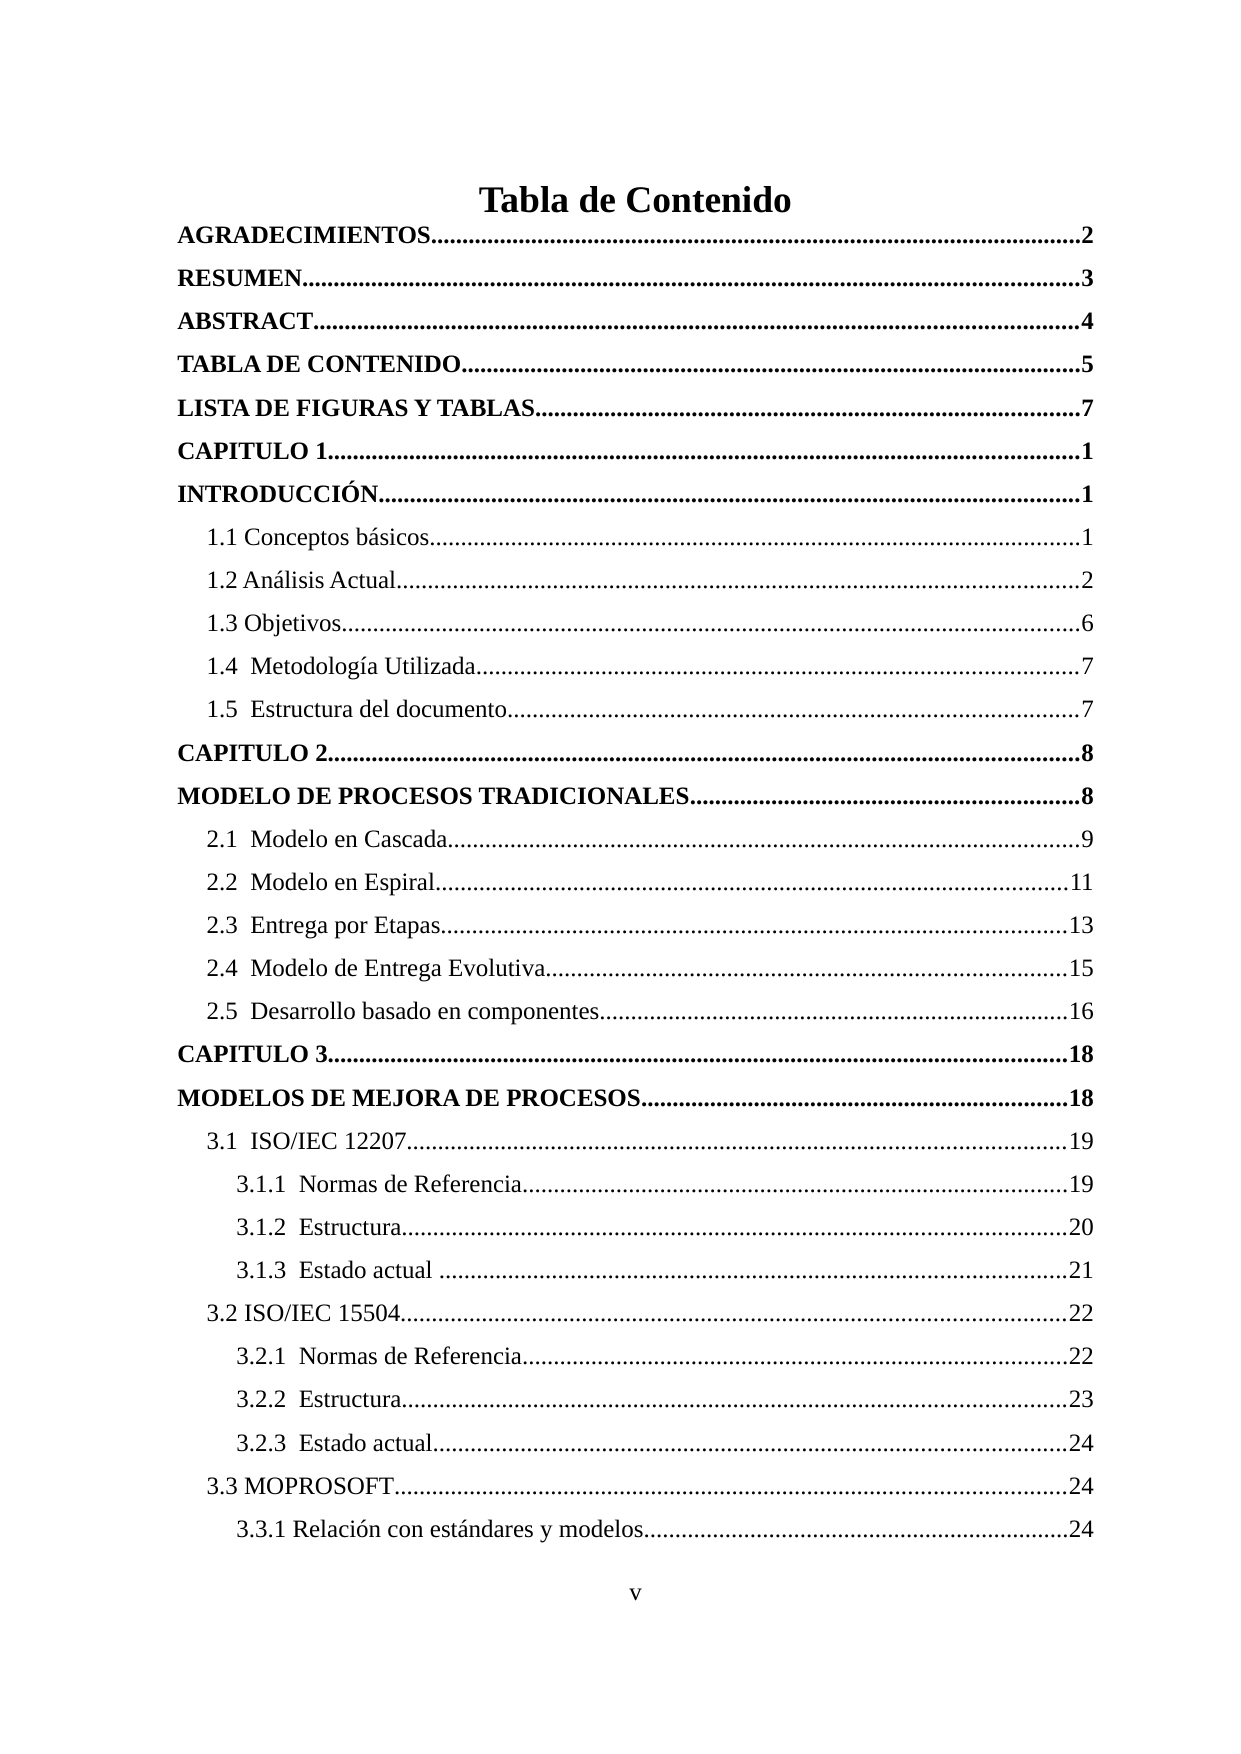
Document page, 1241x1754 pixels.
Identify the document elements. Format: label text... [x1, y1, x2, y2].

text 3.2.2 Estructura 23 [236, 1384, 1093, 1413]
text 2.5 Desarrollo basado en componentes. 16 [206, 996, 1093, 1025]
text Modelo de procesos tradicionales 8 [177, 781, 1093, 809]
text 3.1.1 Normas de Referencia 19 [236, 1169, 1093, 1198]
text Lista de Figuras y Tablas 7 [177, 393, 1093, 421]
text 1.4 Metodología Utilizada 7 [206, 651, 1093, 680]
text 2.2 Modelo en Espiral 11 [206, 867, 1093, 896]
text Introducción 1 [177, 479, 1093, 508]
text 3.3 MOPROSOFT 24 [206, 1471, 1093, 1499]
text 2.3 Entrega por Etapas 13 [206, 910, 1093, 939]
text 3.1 ISO/IEC 12207 19 [206, 1126, 1093, 1154]
text 1.2 Análisis Actual 2 [206, 565, 1093, 594]
text 3.1.2 Estructura 20 [236, 1212, 1093, 1241]
text 1.5 Estructura del documento 7 [206, 694, 1093, 723]
text 3.2.3 Estado actual 24 [236, 1428, 1093, 1456]
text Agradecimientos 2 [177, 220, 1093, 249]
text Capitulo 3 18 [177, 1039, 1093, 1068]
text Abstract 4 [177, 306, 1093, 335]
text Tabla de Contenido 5 [177, 349, 1093, 378]
text Capitulo 1 1 [177, 436, 1093, 464]
text 3.3.1 Relación con estándares y modelos 24 [236, 1514, 1093, 1543]
text 3.2.1 Normas de Referencia 22 [236, 1341, 1093, 1370]
text 3.1.3 Estado actual 21 [236, 1255, 1093, 1284]
text 2.4 Modelo de Entrega Evolutiva 15 [206, 953, 1093, 982]
text Resumen 3 [177, 263, 1093, 292]
text 1.3 Objetivos 6 [206, 608, 1093, 637]
title Tabla de Contenido [177, 177, 1093, 220]
text Modelos de mejora de procesos 18 [177, 1083, 1093, 1111]
text 2.1 Modelo en Cascada 9 [206, 824, 1093, 853]
text Capitulo 2 8 [177, 738, 1093, 766]
text 3.2 ISO/IEC 15504 22 [206, 1298, 1093, 1327]
text 1.1 Conceptos básicos 1 [206, 522, 1093, 551]
